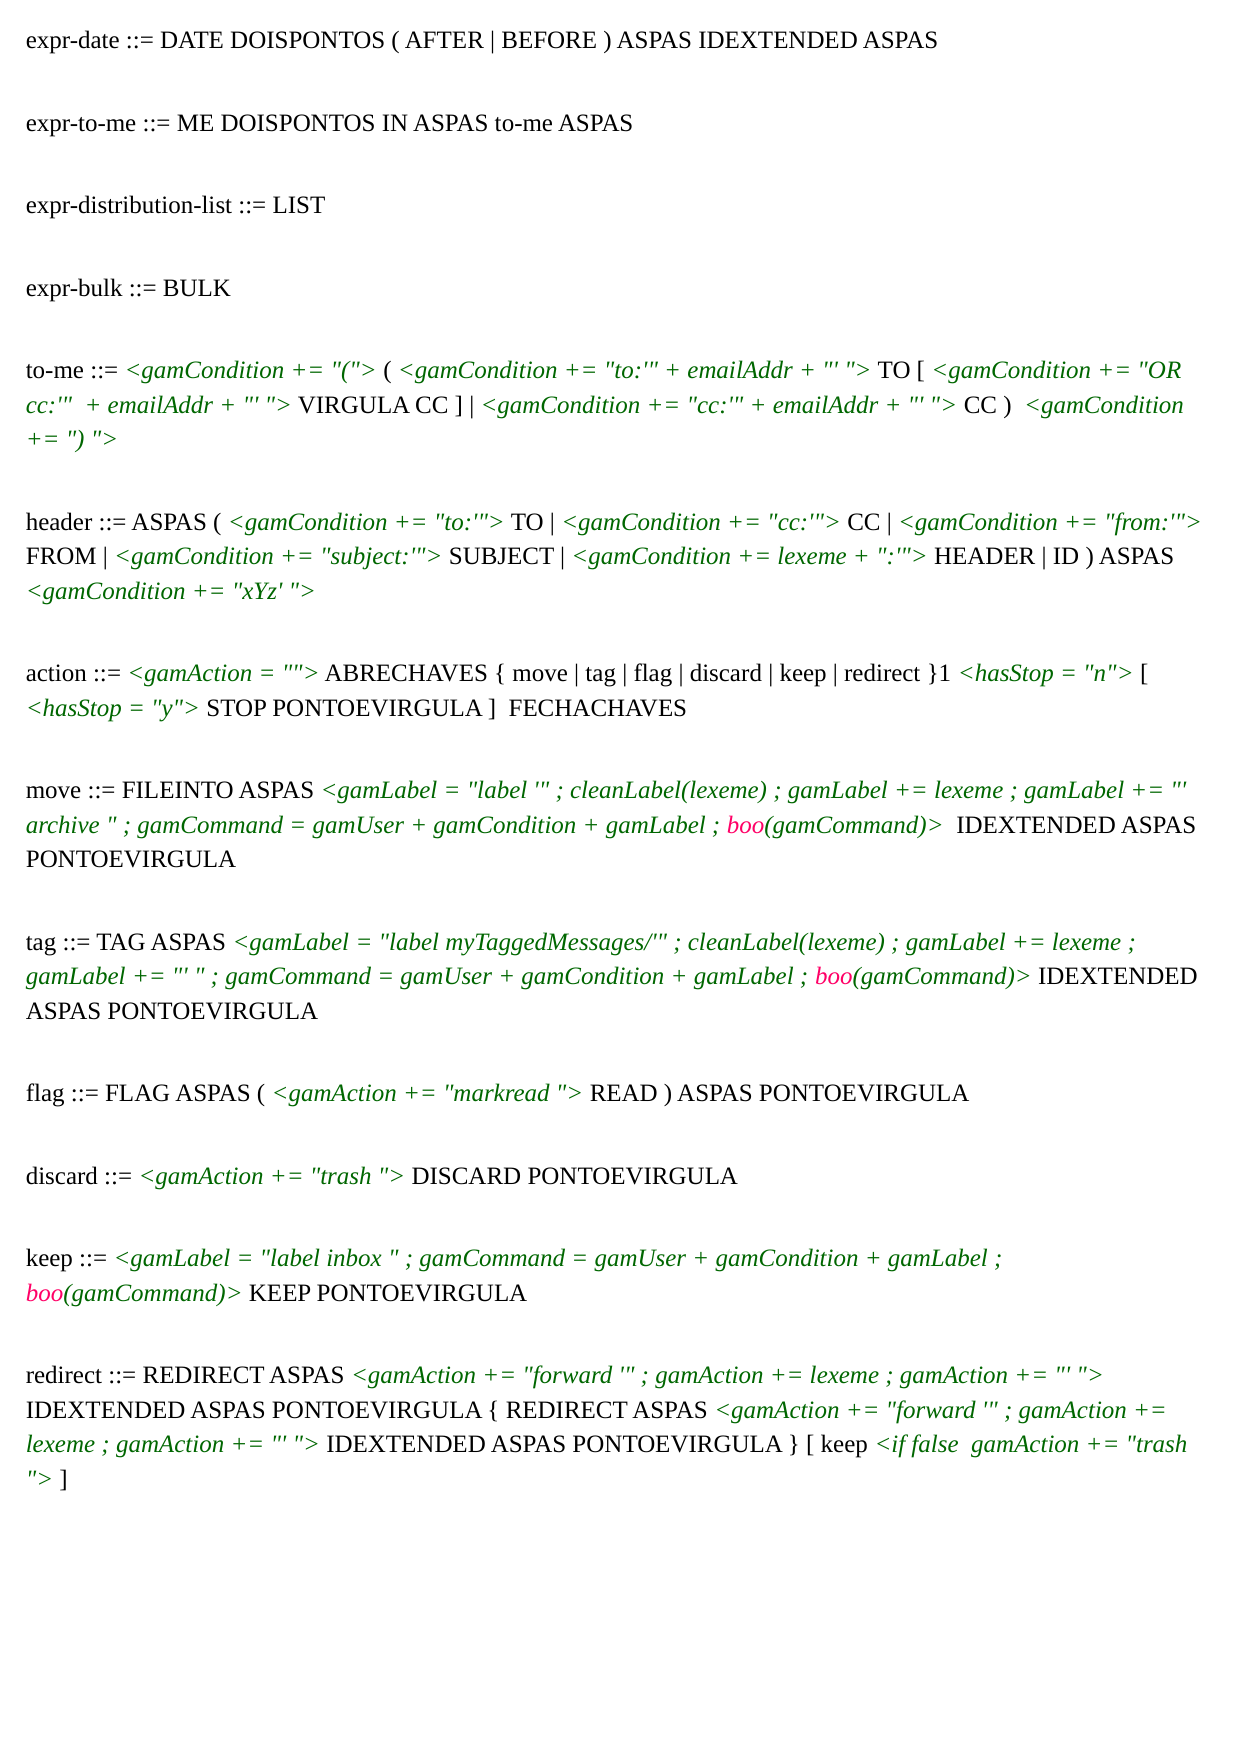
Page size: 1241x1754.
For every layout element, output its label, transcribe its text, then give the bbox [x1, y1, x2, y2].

text expr-to-me ::= ME DOISPONTOS IN ASPAS to-me ASPAS [26, 108, 1215, 137]
text to-me ::= <gamCondition += "("> ( <gamCondition += "to:'" + emailAddr + "' "> TO [ <gamCondition += "OR cc:'" + emailAddr + "' "> VIRGULA CC ] | <gamCondition += "cc:'" + emailAddr + "' "> CC ) <gamCondition += ") "> [26, 356, 1215, 453]
text move ::= FILEINTO ASPAS <gamLabel = "label '" ; cleanLabel(lexeme) ; gamLabel += lexeme ; gamLabel += "' archive " ; gamCommand = gamUser + gamCondition + gamLabel ; boo(gamCommand)> IDEXTENDED ASPAS PONTOEVIRGULA [26, 775, 1215, 873]
text expr-bulk ::= BULK [26, 273, 1215, 302]
text keep ::= <gamLabel = "label inbox " ; gamCommand = gamUser + gamCondition + gamLabel ; boo(gamCommand)> KEEP PONTOEVIRGULA [26, 1243, 1215, 1307]
text redirect ::= REDIRECT ASPAS <gamAction += "forward '" ; gamAction += lexeme ; gamAction += "' "> IDEXTENDED ASPAS PONTOEVIRGULA { REDIRECT ASPAS <gamAction += "forward '" ; gamAction += lexeme ; gamAction += "' "> IDEXTENDED ASPAS PONTOEVIRGULA } [ keep <if false gamAction += "trash "> ] [26, 1360, 1215, 1492]
text expr-distribution-list ::= LIST [26, 191, 1215, 219]
text action ::= <gamAction = ""> ABRECHAVES { move | tag | flag | discard | keep | redirect }1 <hasStop = "n"> [ <hasStop = "y"> STOP PONTOEVIRGULA ] FECHACHAVES [26, 658, 1215, 722]
text flag ::= FLAG ASPAS ( <gamAction += "markread "> READ ) ASPAS PONTOEVIRGULA [26, 1078, 1215, 1107]
text tag ::= TAG ASPAS <gamLabel = "label myTaggedMessages/'" ; cleanLabel(lexeme) ; gamLabel += lexeme ; gamLabel += "' " ; gamCommand = gamUser + gamCondition + gamLabel ; boo(gamCommand)> IDEXTENDED ASPAS PONTOEVIRGULA [26, 927, 1215, 1024]
text expr-date ::= DATE DOISPONTOS ( AFTER | BEFORE ) ASPAS IDEXTENDED ASPAS [26, 26, 1215, 54]
text header ::= ASPAS ( <gamCondition += "to:'"> TO | <gamCondition += "cc:'"> CC | <gamCondition += "from:'"> FROM | <gamCondition += "subject:'"> SUBJECT | <gamCondition += lexeme + ":'"> HEADER | ID ) ASPAS <gamCondition += "xYz' "> [26, 507, 1215, 605]
text discard ::= <gamAction += "trash "> DISCARD PONTOEVIRGULA [26, 1161, 1215, 1189]
